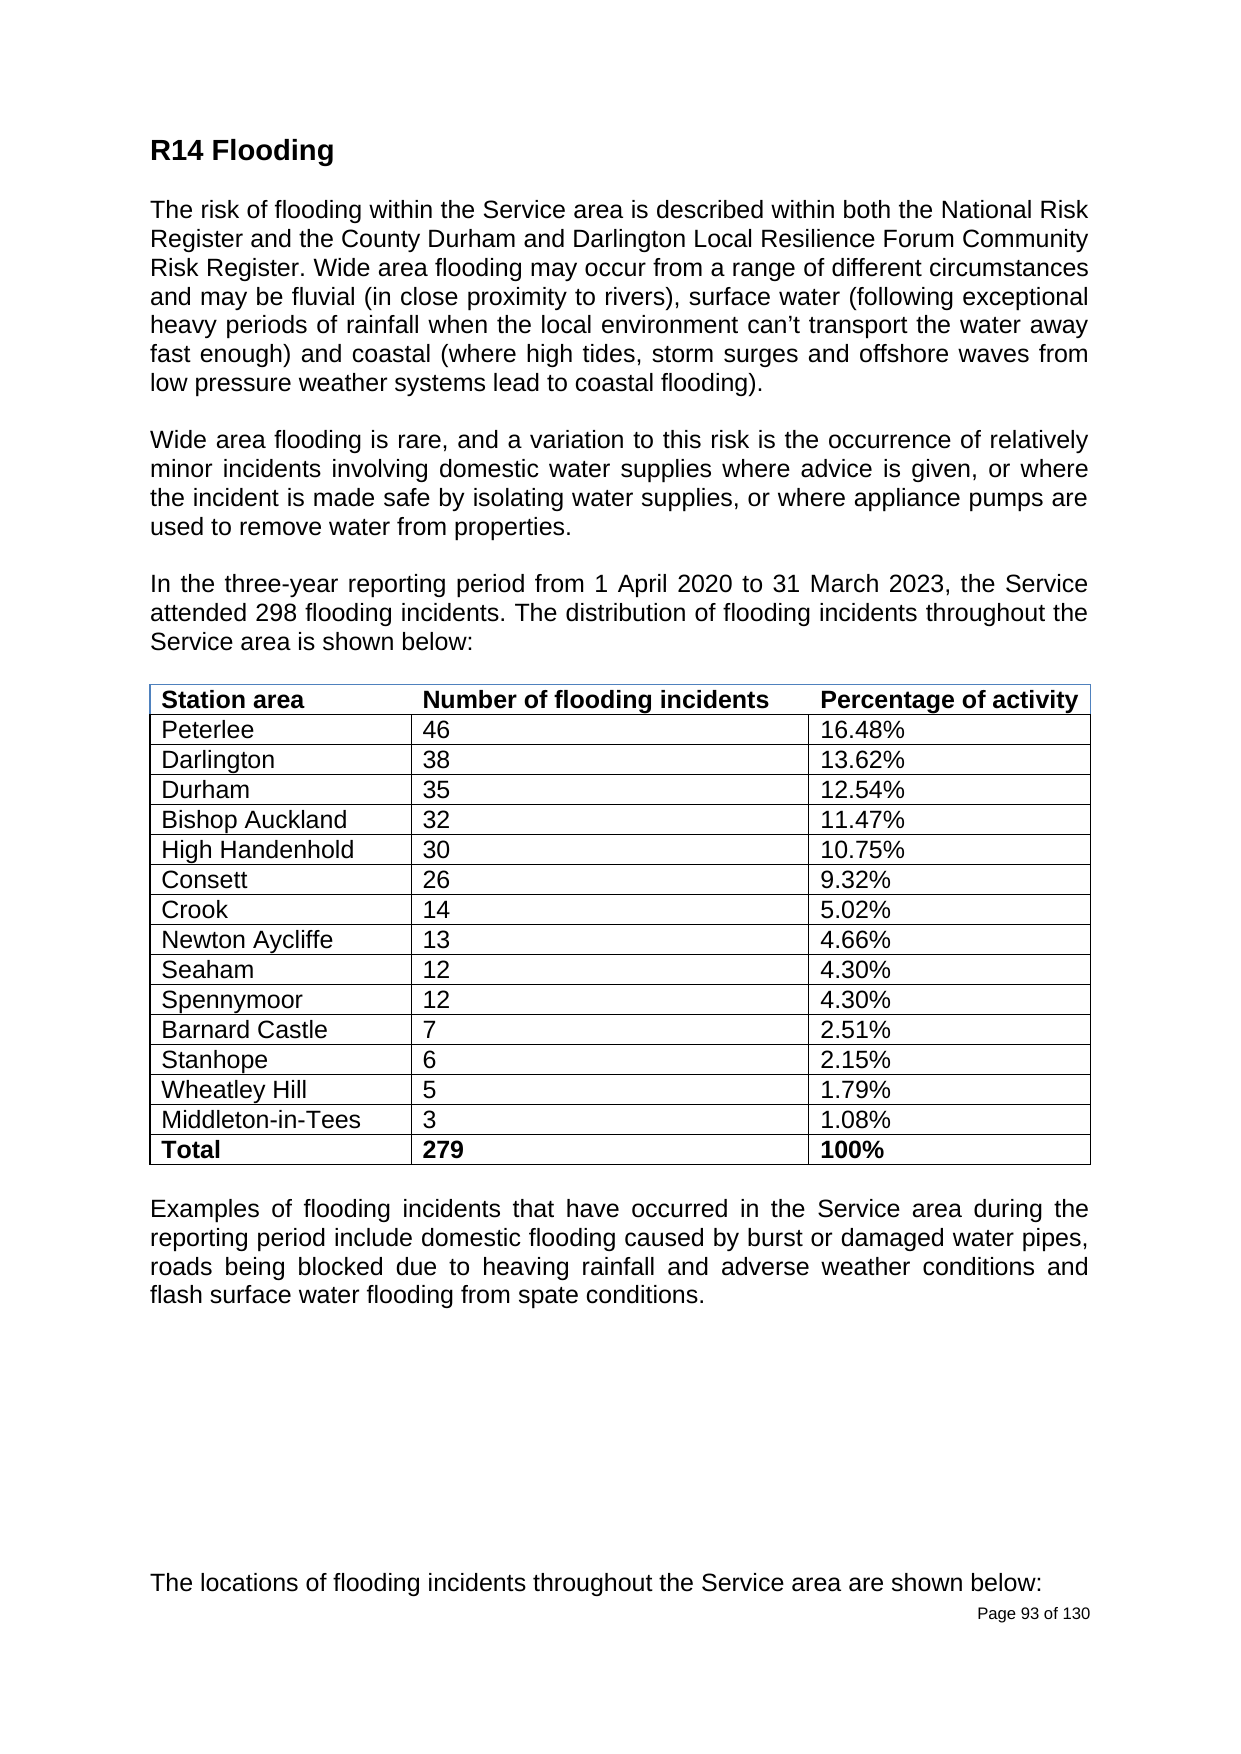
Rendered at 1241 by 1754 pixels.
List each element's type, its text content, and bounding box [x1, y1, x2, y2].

text The locations of flooding incidents throughout the Service area are shown below: [150, 1568, 1090, 1597]
table_cell Barnard Castle [151, 1015, 411, 1044]
table_cell 1.08% [809, 1105, 1090, 1134]
table_cell Bishop Auckland [151, 805, 411, 834]
table_cell 2.51% [809, 1015, 1090, 1044]
table_cell 9.32% [809, 865, 1090, 894]
table_cell 3 [412, 1105, 808, 1134]
table_cell 5 [412, 1075, 808, 1104]
table_cell 35 [412, 775, 808, 804]
table_cell Consett [151, 865, 411, 894]
table_cell 100% [809, 1135, 1090, 1164]
table_cell 13.62% [809, 745, 1090, 774]
table_cell 279 [412, 1135, 808, 1164]
table_cell 4.30% [809, 985, 1090, 1014]
table_cell Crook [151, 895, 411, 924]
table_cell 12 [412, 985, 808, 1014]
table_cell 11.47% [809, 805, 1090, 834]
table_cell 32 [412, 805, 808, 834]
table_cell Total [151, 1135, 411, 1164]
text In the three-year reporting period from 1 April 2020 to 31 March 2023, the Service attended 298 flooding incidents. The distribution of flooding incidents throughout the Service area is shown below: [150, 569, 1090, 656]
table_cell Spennymoor [151, 985, 411, 1014]
table_cell 5.02% [809, 895, 1090, 924]
table_cell 13 [412, 925, 808, 954]
table_cell Darlington [151, 745, 411, 774]
table_cell 12.54% [809, 775, 1090, 804]
table_cell Wheatley Hill [151, 1075, 411, 1104]
table_cell Durham [151, 775, 411, 804]
table_cell 16.48% [809, 715, 1090, 744]
table_cell 38 [412, 745, 808, 774]
text Wide area flooding is rare, and a variation to this risk is the occurrence of relatively minor incidents involving domestic water supplies where advice is given, or where the incident is made safe by isolating water supplies, or where appliance pumps are used to remove water from properties. [150, 426, 1090, 541]
table_cell 12 [412, 955, 808, 984]
text The risk of flooding within the Service area is described within both the National Risk Register and the County Durham and Darlington Local Resilience Forum Community Risk Register. Wide area flooding may occur from a range of different circumstances and may be fluvial (in close proximity to rivers), surface water (following exceptional heavy periods of rainfall when the local environment can’t transport the water away fast enough) and coastal (where high tides, storm surges and offshore waves from low pressure weather systems lead to coastal flooding). [150, 196, 1090, 397]
table_cell 30 [412, 835, 808, 864]
table_cell High Handenhold [151, 835, 411, 864]
table_cell Newton Aycliffe [151, 925, 411, 954]
table_cell 10.75% [809, 835, 1090, 864]
table_cell 1.79% [809, 1075, 1090, 1104]
table_cell 14 [412, 895, 808, 924]
table_cell 46 [412, 715, 808, 744]
table_cell 2.15% [809, 1045, 1090, 1074]
table_cell Middleton-in-Tees [151, 1105, 411, 1134]
table_cell Peterlee [151, 715, 411, 744]
table_cell Seaham [151, 955, 411, 984]
table_header Number of flooding incidents [411, 685, 809, 714]
table_cell 7 [412, 1015, 808, 1044]
table_cell Stanhope [151, 1045, 411, 1074]
table_cell 4.30% [809, 955, 1090, 984]
table_cell 4.66% [809, 925, 1090, 954]
table_cell 26 [412, 865, 808, 894]
table_cell 6 [412, 1045, 808, 1074]
text R14 Flooding [150, 133, 1090, 167]
table_header Station area [151, 685, 411, 714]
text Examples of flooding incidents that have occurred in the Service area during the reporting period include domestic flooding caused by burst or damaged water pipes, roads being blocked due to heaving rainfall and adverse weather conditions and flash surface water flooding from spate conditions. [150, 1194, 1090, 1309]
table_header Percentage of activity [809, 685, 1090, 714]
